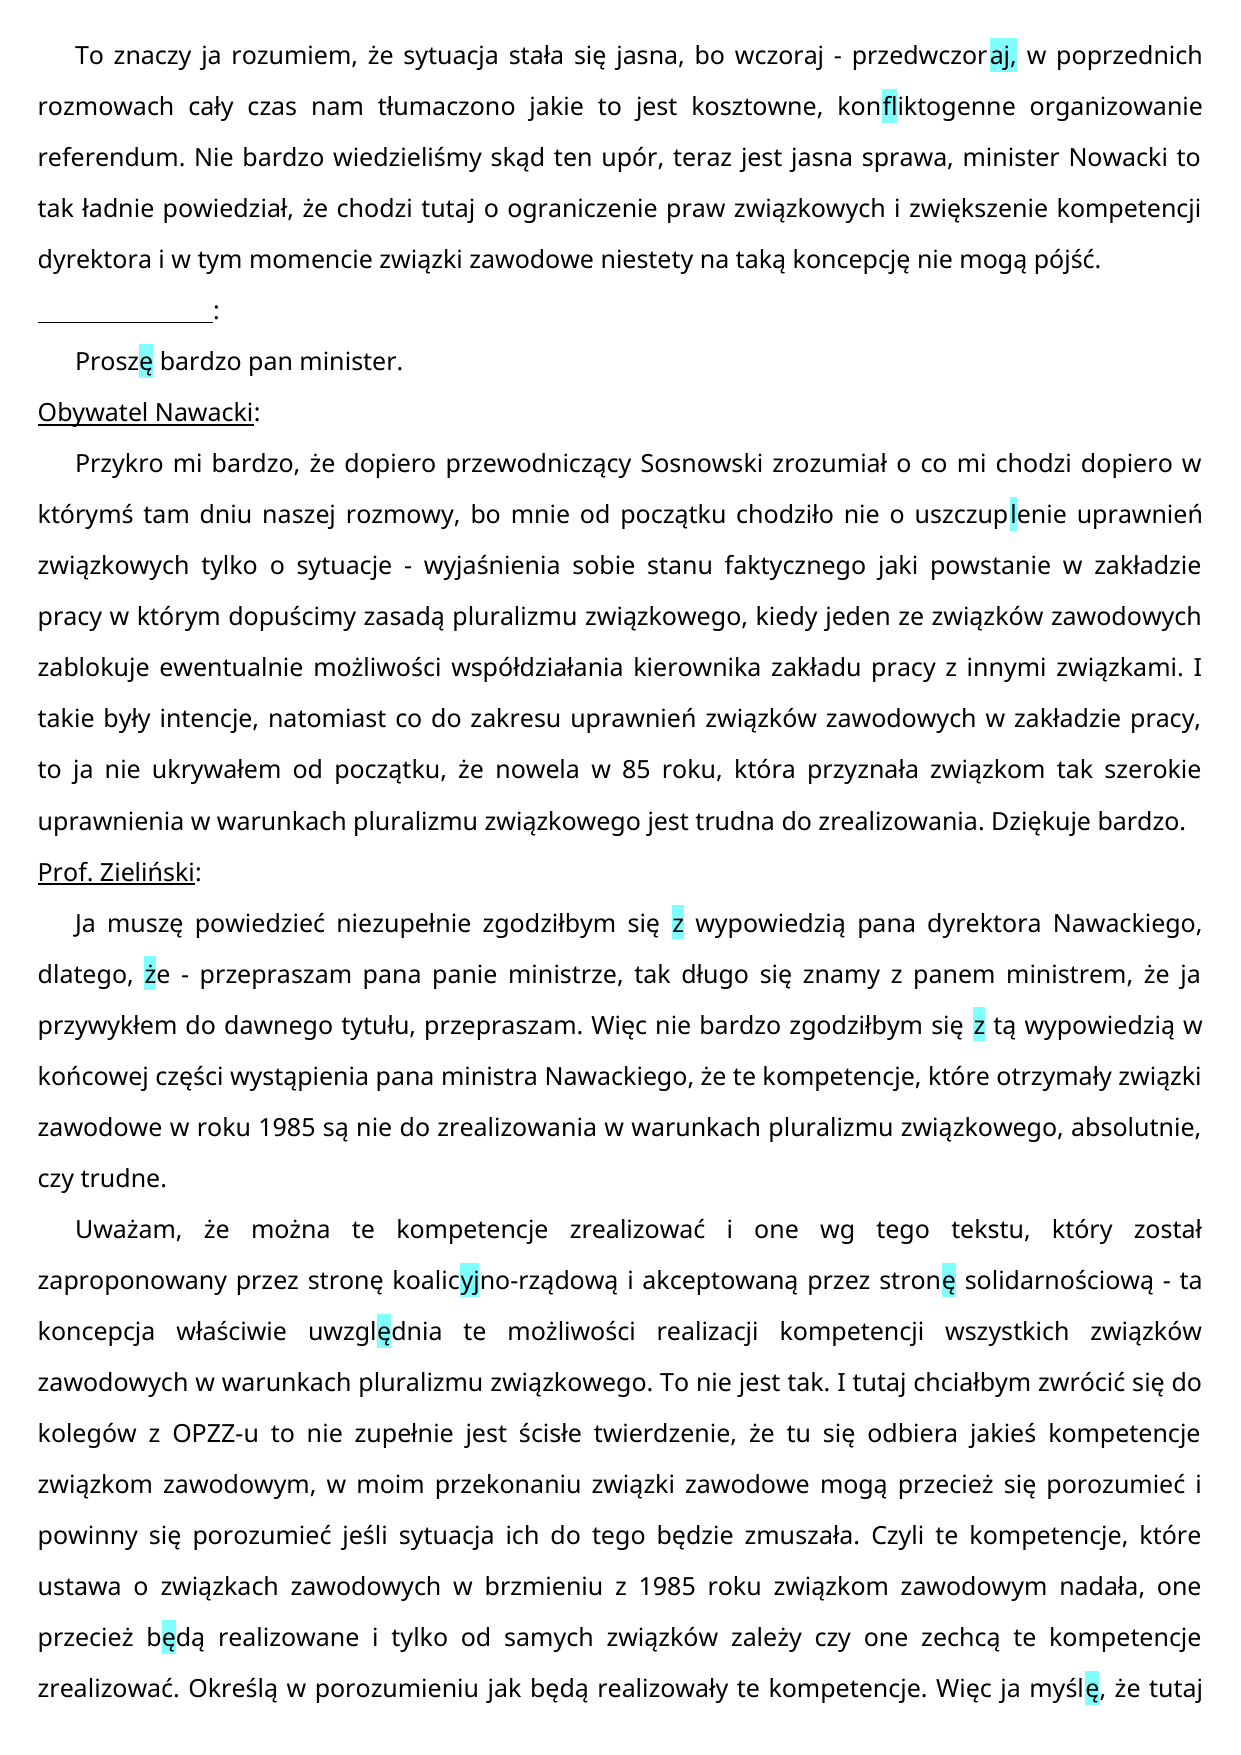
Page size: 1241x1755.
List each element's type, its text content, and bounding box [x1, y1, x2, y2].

text Obywatel Nawacki: [37, 395, 1203, 429]
text : [37, 293, 1203, 327]
text Ja muszę powiedzieć niezupełnie zgodziłbym się z wypowiedzią pana dyrektora Nawackiego, dlatego, że - przepraszam pana panie ministrze, tak długo się znamy z panem ministrem, że ja przywykłem do dawnego tytułu, przepraszam. Więc nie bardzo zgodziłbym się z tą wypowiedzią w końcowej części wystąpienia pana ministra Nawackiego, że te kompetencje, które otrzymały związki zawodowe w roku 1985 są nie do zrealizowania w warunkach pluralizmu związkowego, absolutnie, czy trudne. [37, 905, 1203, 1194]
text Proszę bardzo pan minister. [37, 344, 1203, 378]
text Prof. Zieliński: [37, 854, 1203, 888]
text To znaczy ja rozumiem, że sytuacja stała się jasna, bo wczoraj - przedwczoraj, w poprzednich rozmowach cały czas nam tłumaczono jakie to jest kosztowne, konfliktogenne organizowanie referendum. Nie bardzo wiedzieliśmy skąd ten upór, teraz jest jasna sprawa, minister Nowacki to tak ładnie powiedział, że chodzi tutaj o ograniczenie praw związkowych i zwiększenie kompetencji dyrektora i w tym momencie związki zawodowe niestety na taką koncepcję nie mogą pójść. [37, 37, 1203, 276]
text Uważam, że można te kompetencje zrealizować i one wg tego tekstu, który został zaproponowany przez stronę koalicyjno-rządową i akceptowaną przez stronę solidarnościową - ta koncepcja właściwie uwzględnia te możliwości realizacji kompetencji wszystkich związków zawodowych w warunkach pluralizmu związkowego. To nie jest tak. I tutaj chciałbym zwrócić się do kolegów z OPZZ-u to nie zupełnie jest ścisłe twierdzenie, że tu się odbiera jakieś kompetencje związkom zawodowym, w moim przekonaniu związki zawodowe mogą przecież się porozumieć i powinny się porozumieć jeśli sytuacja ich do tego będzie zmuszała. Czyli te kompetencje, które ustawa o związkach zawodowych w brzmieniu z 1985 roku związkom zawodowym nadała, one przecież będą realizowane i tylko od samych związków zależy czy one zechcą te kompetencje zrealizować. Określą w porozumieniu jak będą realizowały te kompetencje. Więc ja myślę, że tutaj [37, 1211, 1203, 1705]
text Przykro mi bardzo, że dopiero przewodniczący Sosnowski zrozumiał o co mi chodzi dopiero w którymś tam dniu naszej rozmowy, bo mnie od początku chodziło nie o uszczuplenie uprawnień związkowych tylko o sytuacje - wyjaśnienia sobie stanu faktycznego jaki powstanie w zakładzie pracy w którym dopuścimy zasadą pluralizmu związkowego, kiedy jeden ze związków zawodowych zablokuje ewentualnie możliwości współdziałania kierownika zakładu pracy z innymi związkami. I takie były intencje, natomiast co do zakresu uprawnień związków zawodowych w zakładzie pracy, to ja nie ukrywałem od początku, że nowela w 85 roku, która przyznała związkom tak szerokie uprawnienia w warunkach pluralizmu związkowego jest trudna do zrealizowania. Dziękuje bardzo. [37, 446, 1203, 837]
